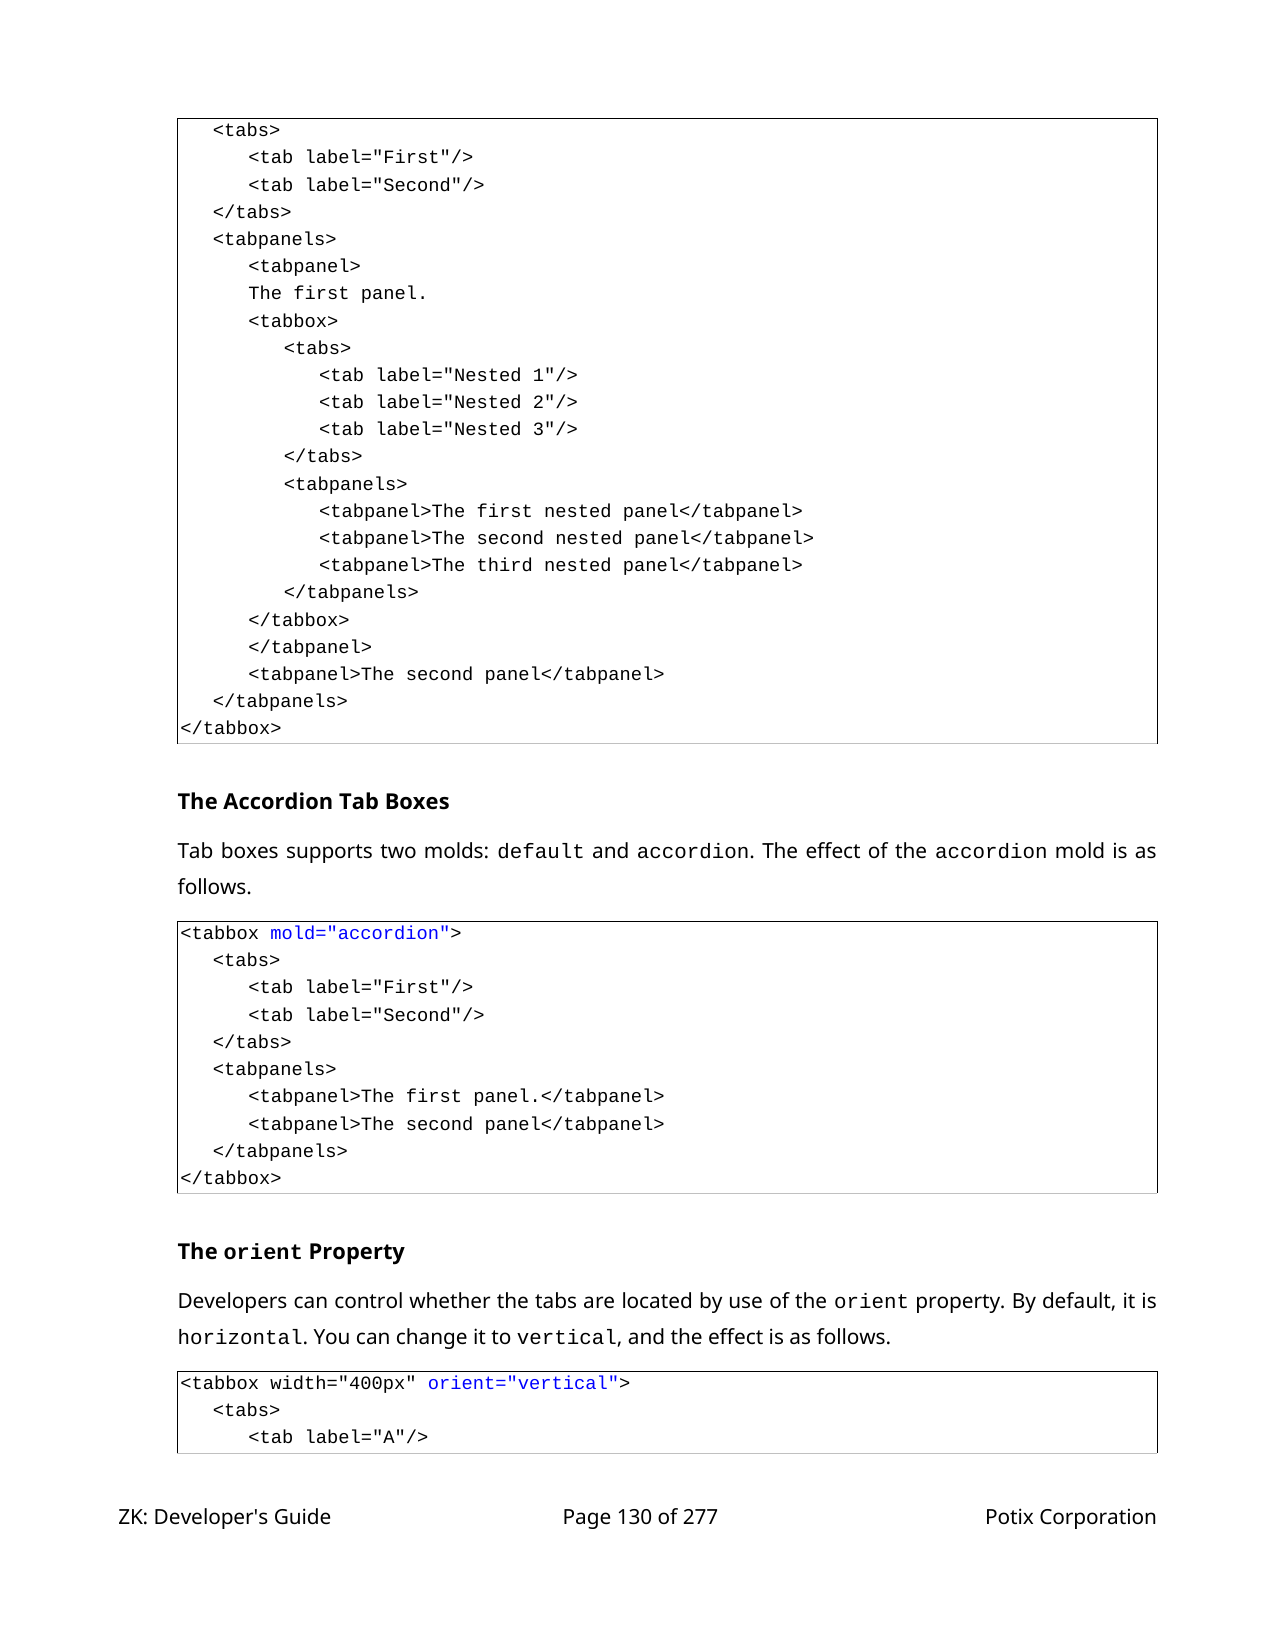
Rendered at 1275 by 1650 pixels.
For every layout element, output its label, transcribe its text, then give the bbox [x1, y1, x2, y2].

text Developers can control whether the tabs are located by use of the orient property. By default, it is horizontal. You can change it to vertical, and the effect is as follows. [177, 1286, 1157, 1350]
text <tab label="Nested 3"/> [178, 417, 1157, 441]
text <tabs> [178, 336, 1157, 360]
text </tabbox> [178, 1166, 1157, 1193]
text <tab label="A"/> [178, 1425, 1157, 1453]
text <tabbox mold="accordion"> [178, 922, 1157, 945]
text <tabpanels> [178, 1057, 1157, 1081]
text <tabpanel>The first panel.</tabpanel> [178, 1084, 1157, 1108]
text <tabpanels> [178, 227, 1157, 251]
text </tabs> [178, 200, 1157, 224]
text </tabpanels> [178, 1138, 1157, 1163]
text Tab boxes supports two molds: default and accordion. The effect of the accordion mold is as follows. [177, 837, 1157, 900]
text <tabpanels> [178, 472, 1157, 496]
text The first panel. [178, 281, 1157, 306]
text </tabs> [178, 1030, 1157, 1054]
text <tabbox width="400px" orient="vertical"> [178, 1372, 1157, 1395]
text <tabs> [178, 1398, 1157, 1422]
text <tabpanel>The first nested panel</tabpanel> [178, 499, 1157, 523]
text <tabs> [178, 948, 1157, 972]
subtitle The Accordion Tab Boxes [177, 786, 1157, 816]
text <tab label="Second"/> [178, 1003, 1157, 1027]
text <tabs> [178, 119, 1157, 142]
text <tabbox> [178, 308, 1157, 333]
text <tab label="Nested 2"/> [178, 390, 1157, 414]
text </tabbox> [178, 607, 1157, 632]
text <tabpanel>The second nested panel</tabpanel> [178, 526, 1157, 550]
text </tabs> [178, 444, 1157, 469]
text </tabpanel> [178, 635, 1157, 659]
subtitle The orient Property [177, 1236, 1157, 1266]
text <tabpanel> [178, 254, 1157, 278]
text <tabpanel>The second panel</tabpanel> [178, 662, 1157, 686]
text </tabpanels> [178, 689, 1157, 713]
text <tab label="First"/> [178, 145, 1157, 169]
text </tabpanels> [178, 580, 1157, 604]
text <tab label="First"/> [178, 975, 1157, 1000]
text <tab label="Second"/> [178, 172, 1157, 197]
text <tabpanel>The third nested panel</tabpanel> [178, 553, 1157, 577]
text </tabbox> [178, 716, 1157, 743]
text <tab label="Nested 1"/> [178, 363, 1157, 387]
text <tabpanel>The second panel</tabpanel> [178, 1111, 1157, 1136]
